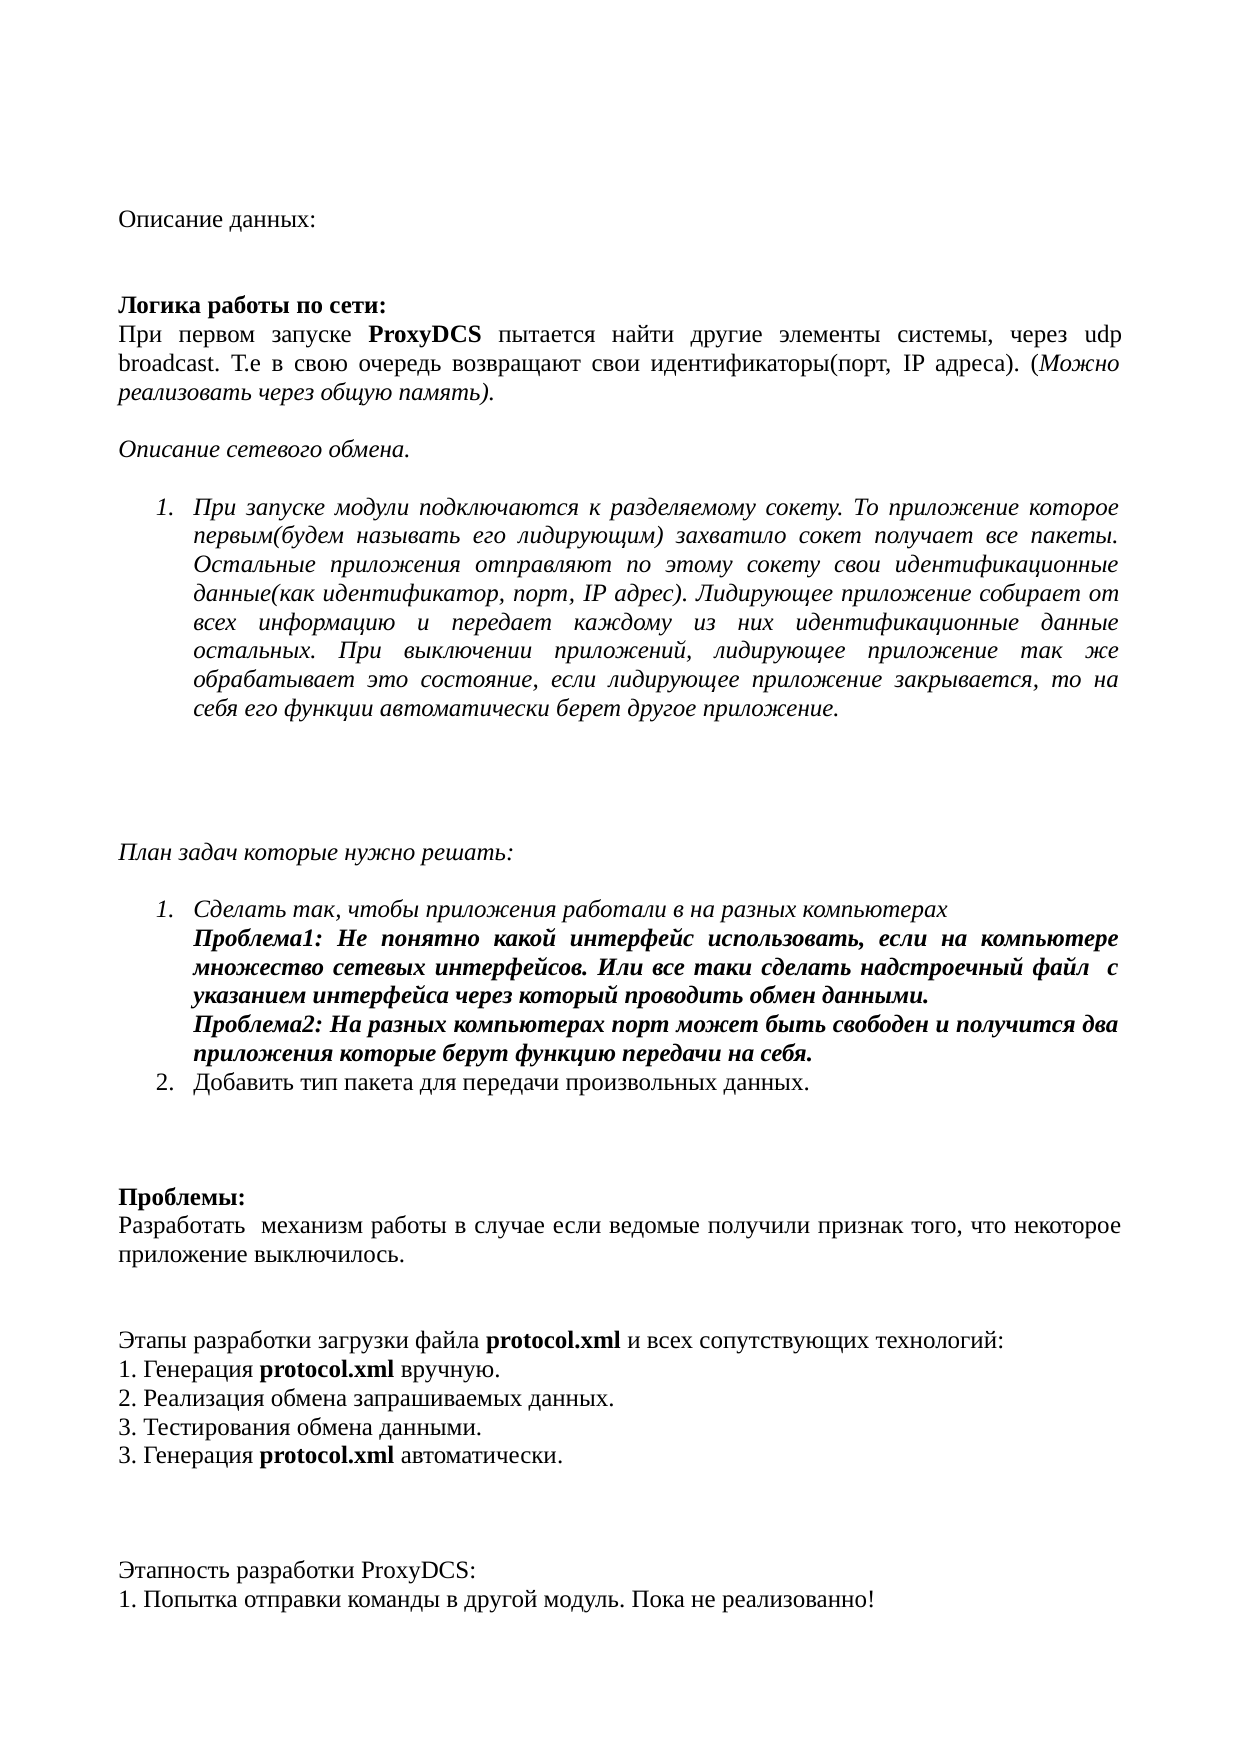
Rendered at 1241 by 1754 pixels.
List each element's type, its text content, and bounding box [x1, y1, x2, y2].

list Проблема2: На разных компьютерах порт может быть свободен и получится два приложения которые берут функцию передачи на себя. [156, 1009, 1122, 1067]
text 2. Реализация обмена запрашиваемых данных. [118, 1383, 1122, 1412]
list Сделать так, чтобы приложения работали в на разных компьютерах [156, 894, 1122, 923]
text Описание сетевого обмена. [118, 434, 1122, 463]
text 3. Генерация protocol.xml автоматически. [118, 1441, 1122, 1469]
text При первом запуске ProxyDCS пытается найти другие элементы системы, через udp broadcast. Т.е в свою очередь возвращают свои идентификаторы(порт, IP адреса). (Можно реализовать через общую память). [118, 319, 1122, 406]
text Проблемы: [118, 1182, 1122, 1211]
text 1. Генерация protocol.xml вручную. [118, 1354, 1122, 1383]
text 1. Попытка отправки команды в другой модуль. Пока не реализованно! [118, 1584, 1122, 1613]
text Описание данных: [118, 204, 1122, 233]
list Проблема1: Не понятно какой интерфейс использовать, если на компьютере множество сетевых интерфейсов. Или все таки сделать надстроечный файл с указанием интерфейса через который проводить обмен данными. [156, 923, 1122, 1009]
list Добавить тип пакета для передачи произвольных данных. [156, 1067, 1122, 1096]
text 3. Тестирования обмена данными. [118, 1412, 1122, 1441]
list При запуске модули подключаются к разделяемому сокету. То приложение которое первым(будем называть его лидирующим) захватило сокет получает все пакеты. Остальные приложения отправляют по этому сокету свои идентификационные данные(как идентификатор, порт, IP адрес). Лидирующее приложение собирает от всех информацию и передает каждому из них идентификационные данные остальных. При выключении приложений, лидирующее приложение так же обрабатывает это состояние, если лидирующее приложение закрывается, то на себя его функции автоматически берет другое приложение. [156, 492, 1122, 722]
text Логика работы по сети: [118, 291, 1122, 319]
text Разработать механизм работы в случае если ведомые получили признак того, что некоторое приложение выключилось. [118, 1211, 1122, 1268]
text Этапность разработки ProxyDCS: [118, 1556, 1122, 1584]
text Этапы разработки загрузки файла protocol.xml и всех сопутствующих технологий: [118, 1326, 1122, 1354]
text План задач которые нужно решать: [118, 837, 1122, 866]
